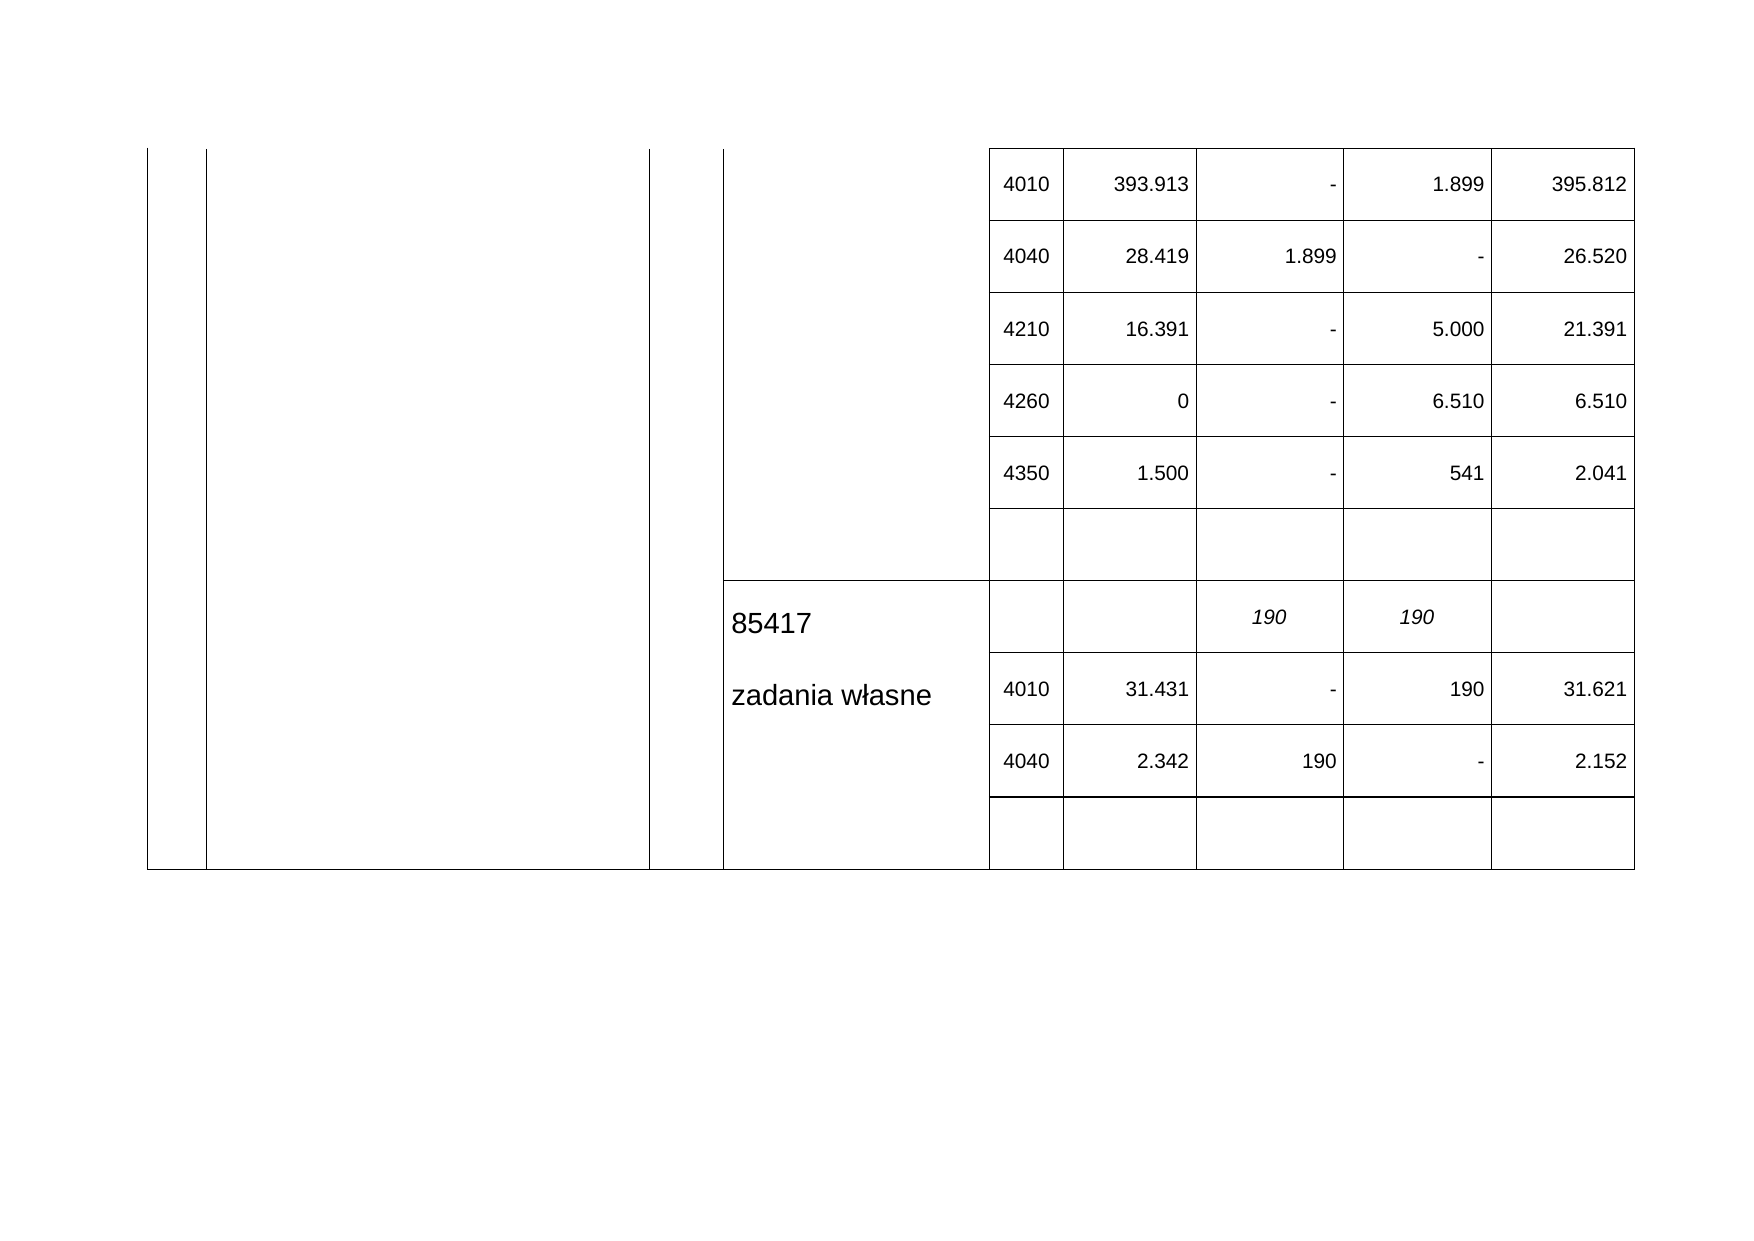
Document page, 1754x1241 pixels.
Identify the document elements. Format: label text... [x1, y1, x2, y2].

table_cell - [1197, 293, 1343, 364]
table_cell [1064, 798, 1196, 868]
table_cell - [1344, 725, 1491, 796]
table_cell [990, 581, 1063, 652]
table_cell [990, 509, 1063, 580]
table_cell 4040 [990, 725, 1063, 796]
table_cell [148, 148, 206, 220]
table_cell [207, 436, 649, 508]
table_cell [148, 580, 206, 652]
table_cell 4350 [990, 437, 1063, 508]
table_cell 395.812 [1492, 149, 1634, 220]
table_cell 31.621 [1492, 653, 1634, 724]
table_cell [1064, 581, 1196, 652]
table_cell [1492, 581, 1634, 652]
table_cell [1197, 798, 1343, 868]
table_cell [650, 292, 723, 364]
table_cell 31.431 [1064, 653, 1196, 724]
table_cell [207, 148, 649, 220]
table_cell 1.899 [1197, 221, 1343, 292]
table_cell [148, 796, 206, 868]
table_cell 0 [1064, 365, 1196, 436]
table_cell 28.419 [1064, 221, 1196, 292]
table_cell [990, 798, 1063, 868]
table_cell [148, 292, 206, 364]
table_cell [207, 796, 649, 868]
table_cell 21.391 [1492, 293, 1634, 364]
table_cell [207, 724, 649, 796]
table_cell [1344, 798, 1491, 868]
table_cell 541 [1344, 437, 1491, 508]
table_cell [207, 508, 649, 580]
table_cell [207, 580, 649, 652]
table_cell - [1197, 149, 1343, 220]
table_cell [148, 220, 206, 292]
table_cell - [1197, 365, 1343, 436]
table_cell [207, 364, 649, 436]
table_cell 190 [1344, 581, 1491, 652]
table_cell [650, 364, 723, 436]
table_cell 1.500 [1064, 437, 1196, 508]
table_cell 6.510 [1344, 365, 1491, 436]
table_cell 2.041 [1492, 437, 1634, 508]
table_cell 16.391 [1064, 293, 1196, 364]
table_cell [207, 220, 649, 292]
table_cell 190 [1197, 581, 1343, 652]
table_cell [724, 436, 989, 508]
table_cell [650, 220, 723, 292]
table_cell [1492, 509, 1634, 580]
table_cell zadania własne [724, 652, 989, 724]
table_cell - [1344, 221, 1491, 292]
table_cell [724, 508, 989, 580]
table_cell 190 [1197, 725, 1343, 796]
table_cell [1344, 509, 1491, 580]
table_cell [1064, 509, 1196, 580]
table_cell 393.913 [1064, 149, 1196, 220]
table_cell [650, 508, 723, 580]
table_cell [724, 220, 989, 292]
table_cell 5.000 [1344, 293, 1491, 364]
table_cell [724, 364, 989, 436]
table_cell [724, 292, 989, 364]
table_cell [148, 652, 206, 724]
table_cell [650, 436, 723, 508]
table_cell 6.510 [1492, 365, 1634, 436]
table_cell 4040 [990, 221, 1063, 292]
table_cell 26.520 [1492, 221, 1634, 292]
table_cell 4260 [990, 365, 1063, 436]
table_cell [207, 292, 649, 364]
table_cell 4010 [990, 149, 1063, 220]
table_cell 1.899 [1344, 149, 1491, 220]
table_cell 4210 [990, 293, 1063, 364]
table_cell 2.342 [1064, 725, 1196, 796]
table_cell [148, 508, 206, 580]
table_cell [148, 724, 206, 796]
table_cell 190 [1344, 653, 1491, 724]
table_cell 4010 [990, 653, 1063, 724]
table_cell [650, 652, 723, 724]
table_cell [148, 436, 206, 508]
table_cell [724, 796, 989, 868]
table_cell - [1197, 653, 1343, 724]
table_cell [724, 724, 989, 796]
table_cell 2.152 [1492, 725, 1634, 796]
table_cell [1197, 509, 1343, 580]
table_cell [650, 796, 723, 868]
table_cell [650, 580, 723, 652]
table_cell [207, 652, 649, 724]
table_cell [1492, 798, 1634, 868]
table_cell [148, 364, 206, 436]
table_cell [650, 148, 723, 220]
table_cell [650, 724, 723, 796]
table_cell - [1197, 437, 1343, 508]
table_cell 85417 [724, 581, 989, 652]
table_cell [724, 148, 989, 220]
